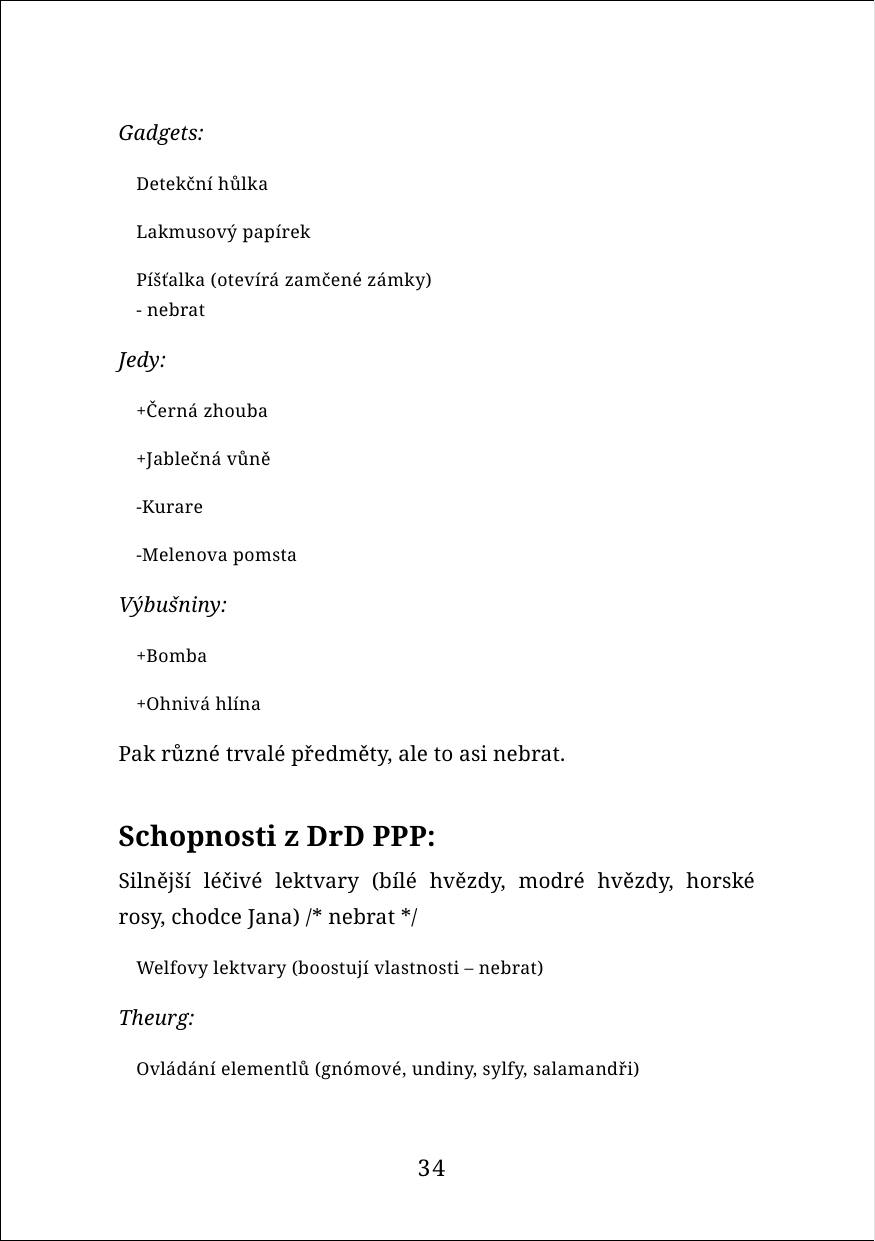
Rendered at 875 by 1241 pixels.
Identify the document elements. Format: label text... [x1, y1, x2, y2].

text Ovládání elementlů (gnómové, undiny, sylfy, salamandři) [136, 1056, 756, 1080]
text Gadgets: [118, 118, 756, 147]
text Theurg: [118, 1003, 756, 1031]
text +Jablečná vůně [136, 447, 756, 471]
text -Melenova pomsta [136, 542, 756, 567]
text Welfovy lektvary (boostují vlastnosti – nebrat) [136, 955, 756, 979]
text +Ohnivá hlína [136, 691, 756, 716]
text +Černá zhouba [136, 399, 756, 423]
text -Kurare [136, 494, 756, 519]
text Výbušniny: [118, 590, 756, 619]
text Silnější léčivé lektvary (bílé hvězdy, modré hvězdy, horské rosy, chodce Jana) /* nebrat */ [118, 866, 756, 930]
text Lakmusový papírek [136, 219, 756, 243]
text Jedy: [118, 345, 756, 374]
text Detekční hůlka [136, 171, 756, 196]
text +Bomba [136, 643, 756, 668]
subtitle Schopnosti z DrD PPP: [118, 816, 756, 854]
text Píšťalka (otevírá zamčené zámky) - nebrat [136, 267, 756, 322]
text Pak různé trvalé předměty, ale to asi nebrat. [118, 739, 756, 768]
